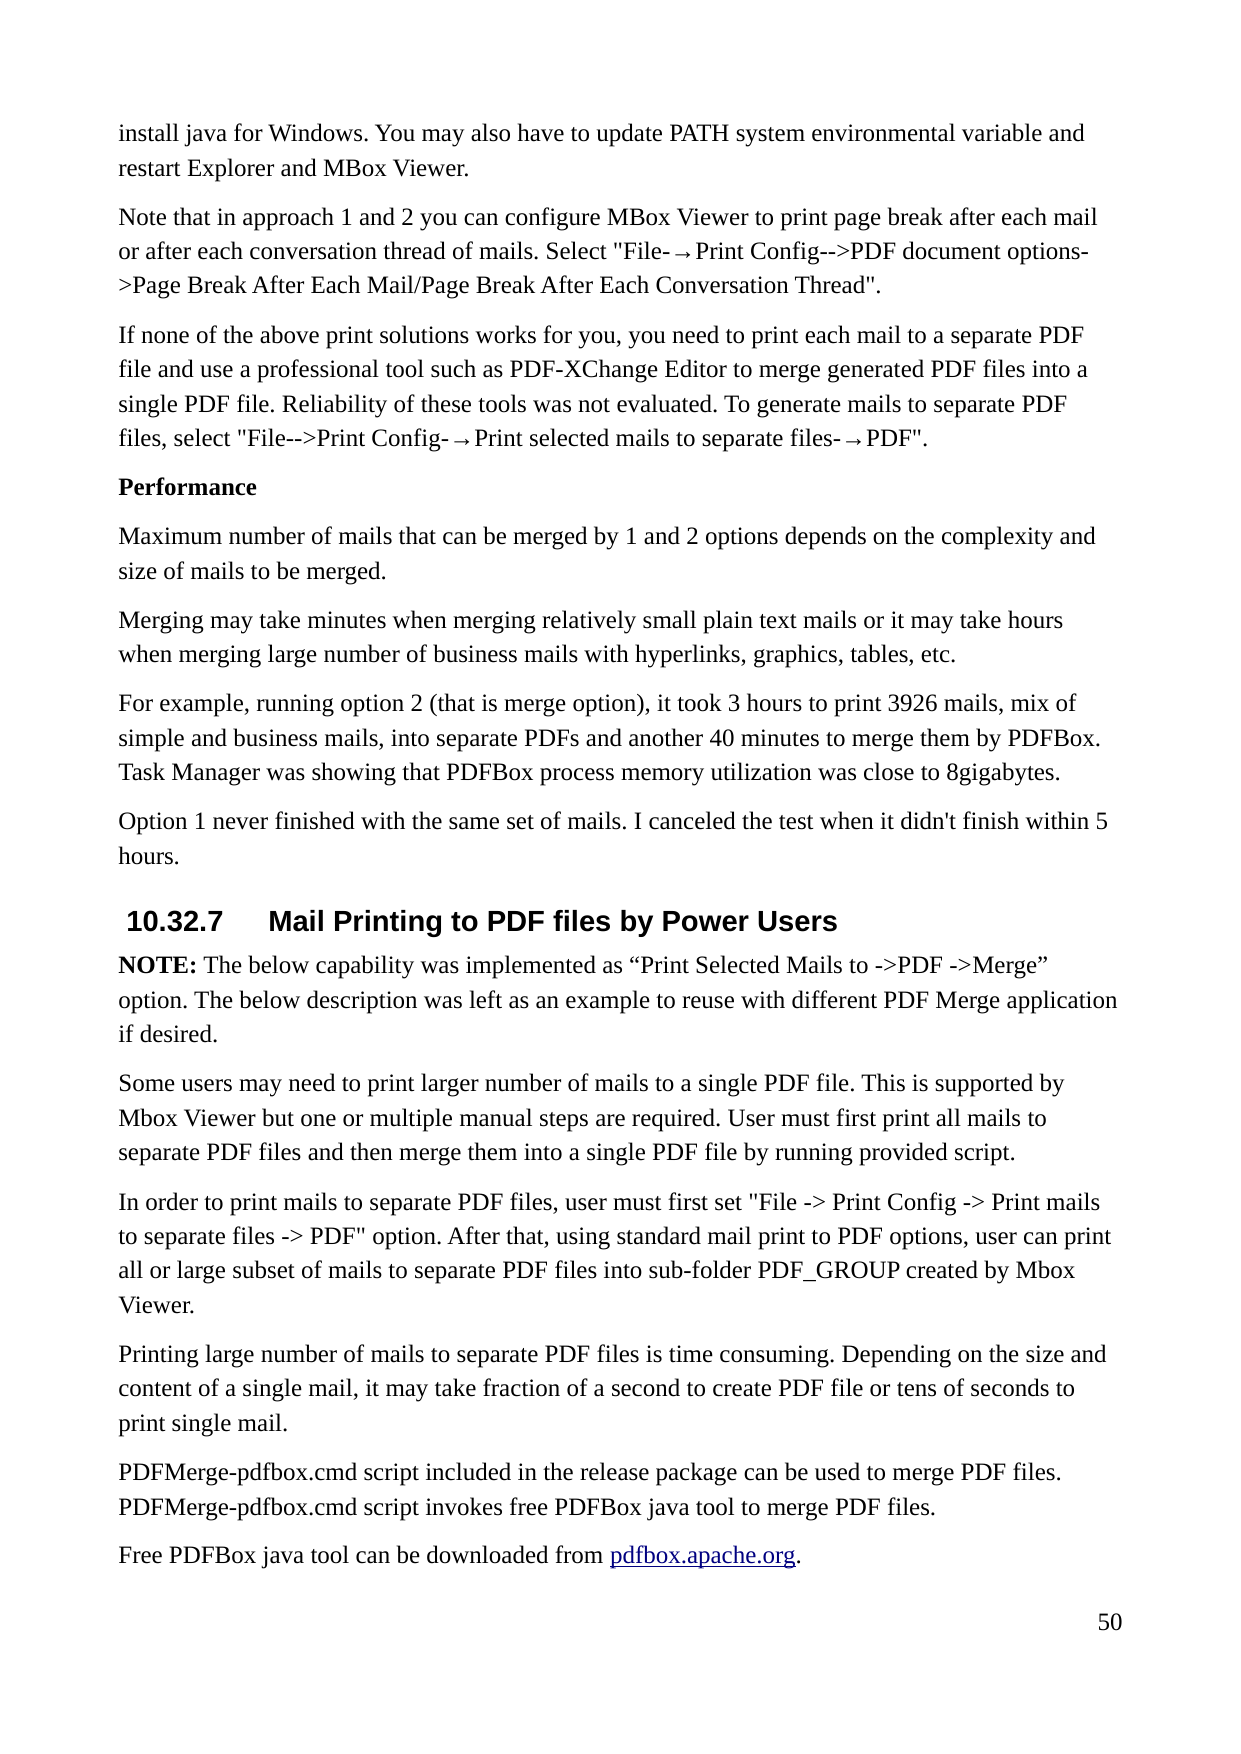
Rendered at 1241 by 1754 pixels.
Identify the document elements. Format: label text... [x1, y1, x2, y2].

text Merging may take minutes when merging relatively small plain text mails or it may take hours when merging large number of business mails with hyperlinks, graphics, tables, etc. [118, 605, 1122, 668]
text Performance [118, 472, 1122, 501]
text Maximum number of mails that can be merged by 1 and 2 options depends on the complexity and size of mails to be merged. [118, 521, 1122, 584]
text Free PDFBox java tool can be downloaded from pdfbox.apache.org. [118, 1541, 1122, 1569]
text Note that in approach 1 and 2 you can configure MBox Viewer to print page break after each mail or after each conversation thread of mails. Select "File-→Print Config-->PDF document options->Page Break After Each Mail/Page Break After Each Conversation Thread". [118, 202, 1122, 299]
text install java for Windows. You may also have to update PATH system environmental variable and restart Explorer and MBox Viewer. [118, 118, 1122, 181]
text Printing large number of mails to separate PDF files is time consuming. Depending on the size and content of a single mail, it may take fraction of a second to create PDF file or tens of seconds to print single mail. [118, 1339, 1122, 1437]
text NOTE: The below capability was implemented as “Print Selected Mails to ->PDF ->Merge” option. The below description was left as an example to reuse with different PDF Merge application if desired. [118, 951, 1122, 1048]
text PDFMerge-pdfbox.cmd script included in the release package can be used to merge PDF files. PDFMerge-pdfbox.cmd script invokes free PDFBox java tool to merge PDF files. [118, 1457, 1122, 1520]
text If none of the above print solutions works for you, you need to print each mail to a separate PDF file and use a professional tool such as PDF-XChange Editor to merge generated PDF files into a single PDF file. Reliability of these tools was not evaluated. To generate mails to separate PDF files, select "File-->Print Config-→Print selected mails to separate files-→PDF". [118, 320, 1122, 452]
text Option 1 never finished with the same set of mails. I canceled the test when it didn't finish within 5 hours. [118, 806, 1122, 869]
text For example, running option 2 (that is merge option), it took 3 hours to print 3926 mails, mix of simple and business mails, into separate PDFs and another 40 minutes to merge them by PDFBox. Task Manager was showing that PDFBox process memory utilization was close to 8gigabytes. [118, 688, 1122, 786]
text In order to print mails to separate PDF files, user must first set "File -> Print Config -> Print mails to separate files -> PDF" option. After that, using standard mail print to PDF options, user can print all or large subset of mails to separate PDF files into sub-folder PDF_GROUP created by Mbox Viewer. [118, 1187, 1122, 1319]
text Some users may need to print larger number of mails to a single PDF file. This is supported by Mbox Viewer but one or multiple manual steps are required. User must first print all mails to separate PDF files and then merge them into a single PDF file by running provided script. [118, 1068, 1122, 1166]
subtitle Mail Printing to PDF files by Power Users [118, 904, 1122, 938]
